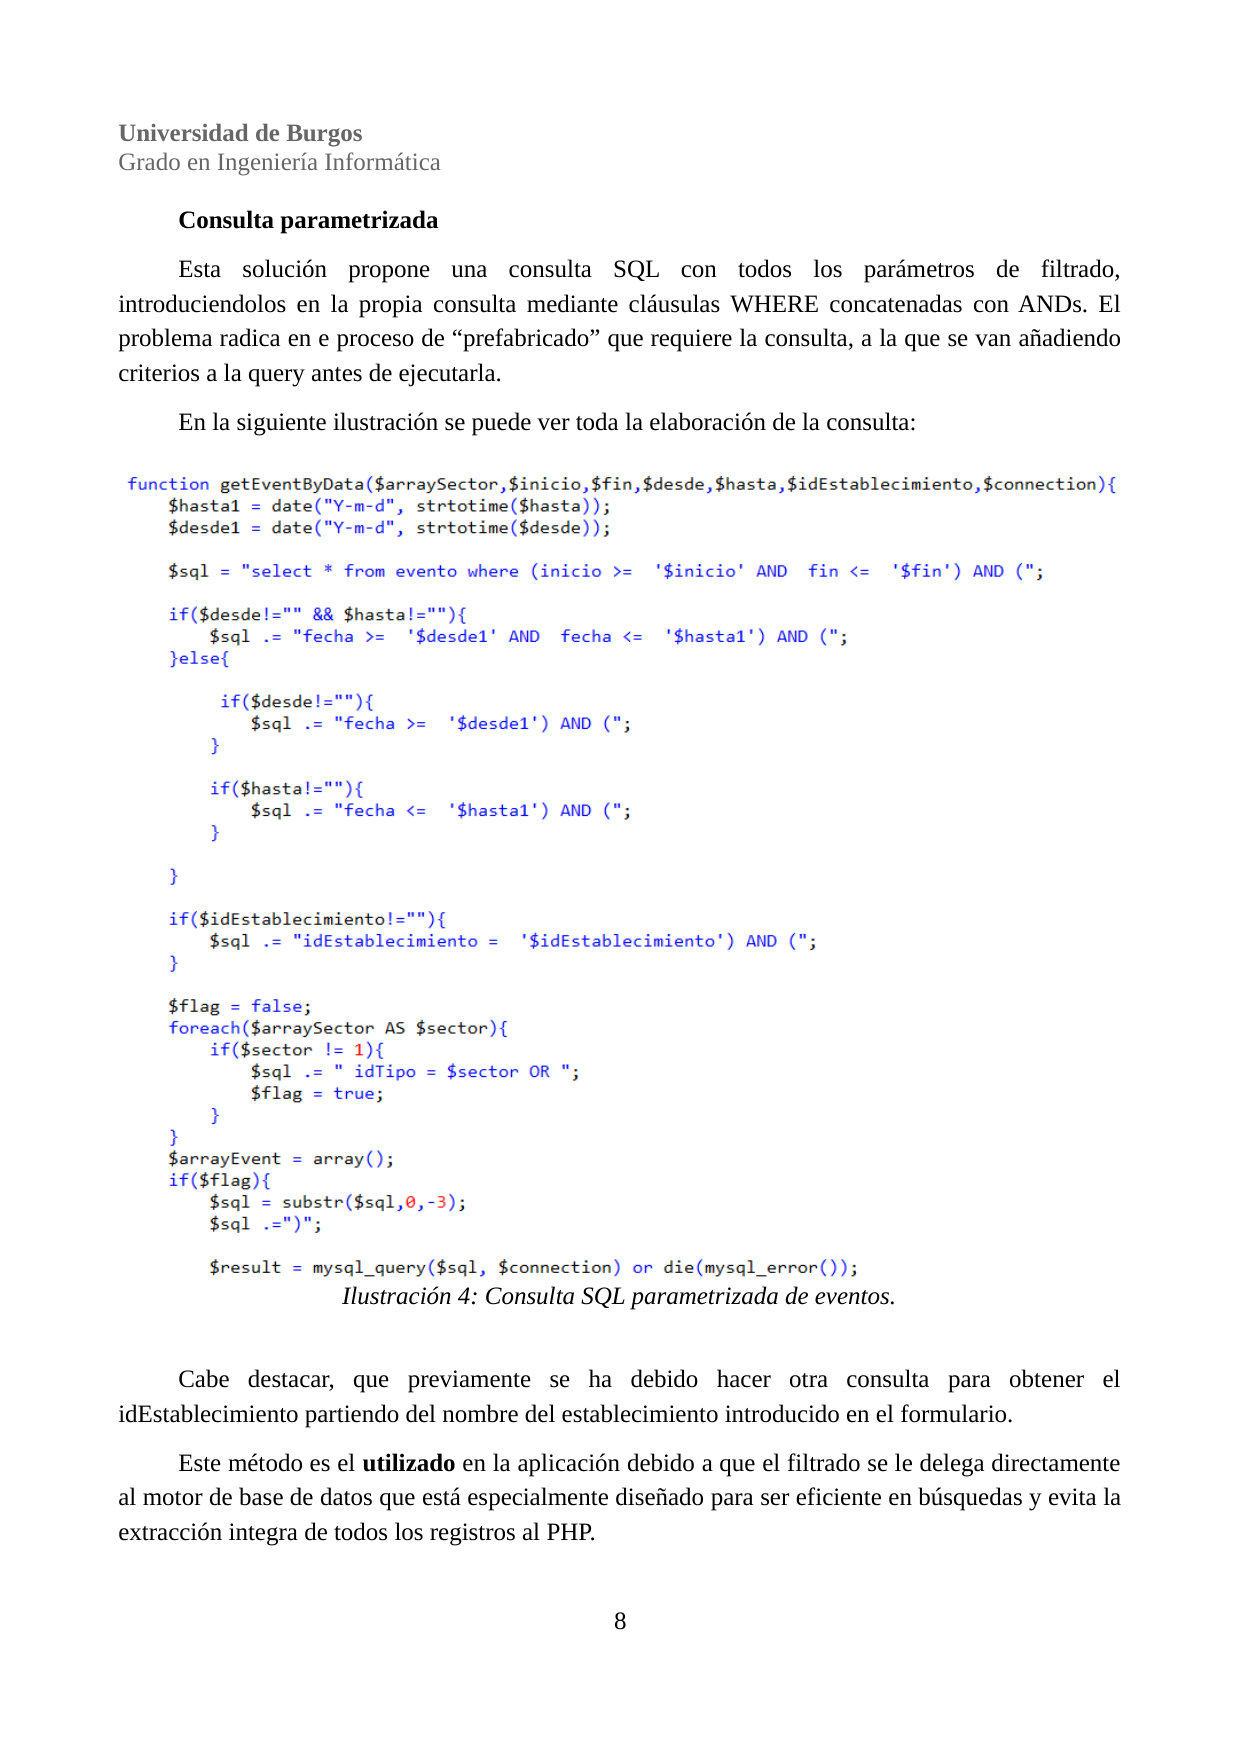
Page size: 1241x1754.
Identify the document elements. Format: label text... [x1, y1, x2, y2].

text Esta solución propone una consulta SQL con todos los parámetros de filtrado, introduciendolos en la propia consulta mediante cláusulas WHERE concatenadas con ANDs. El problema radica en e proceso de “prefabricado” que requiere la consulta, a la que se van añadiendo criterios a la query antes de ejecutarla. [118, 254, 1122, 386]
picture [118, 468, 1123, 1281]
text Cabe destacar, que previamente se ha debido hacer otra consulta para obtener el idEstablecimiento partiendo del nombre del establecimiento introducido en el formulario. [118, 1364, 1122, 1428]
text En la siguiente ilustración se puede ver toda la elaboración de la consulta: [118, 407, 1122, 435]
text Consulta parametrizada [118, 205, 1122, 234]
text Este método es el utilizado en la aplicación debido a que el filtrado se le delega directamente al motor de base de datos que está especialmente diseñado para ser eficiente en búsquedas y evita la extracción integra de todos los registros al PHP. [118, 1448, 1122, 1546]
text Ilustración 4: Consulta SQL parametrizada de eventos. [118, 1281, 1122, 1310]
